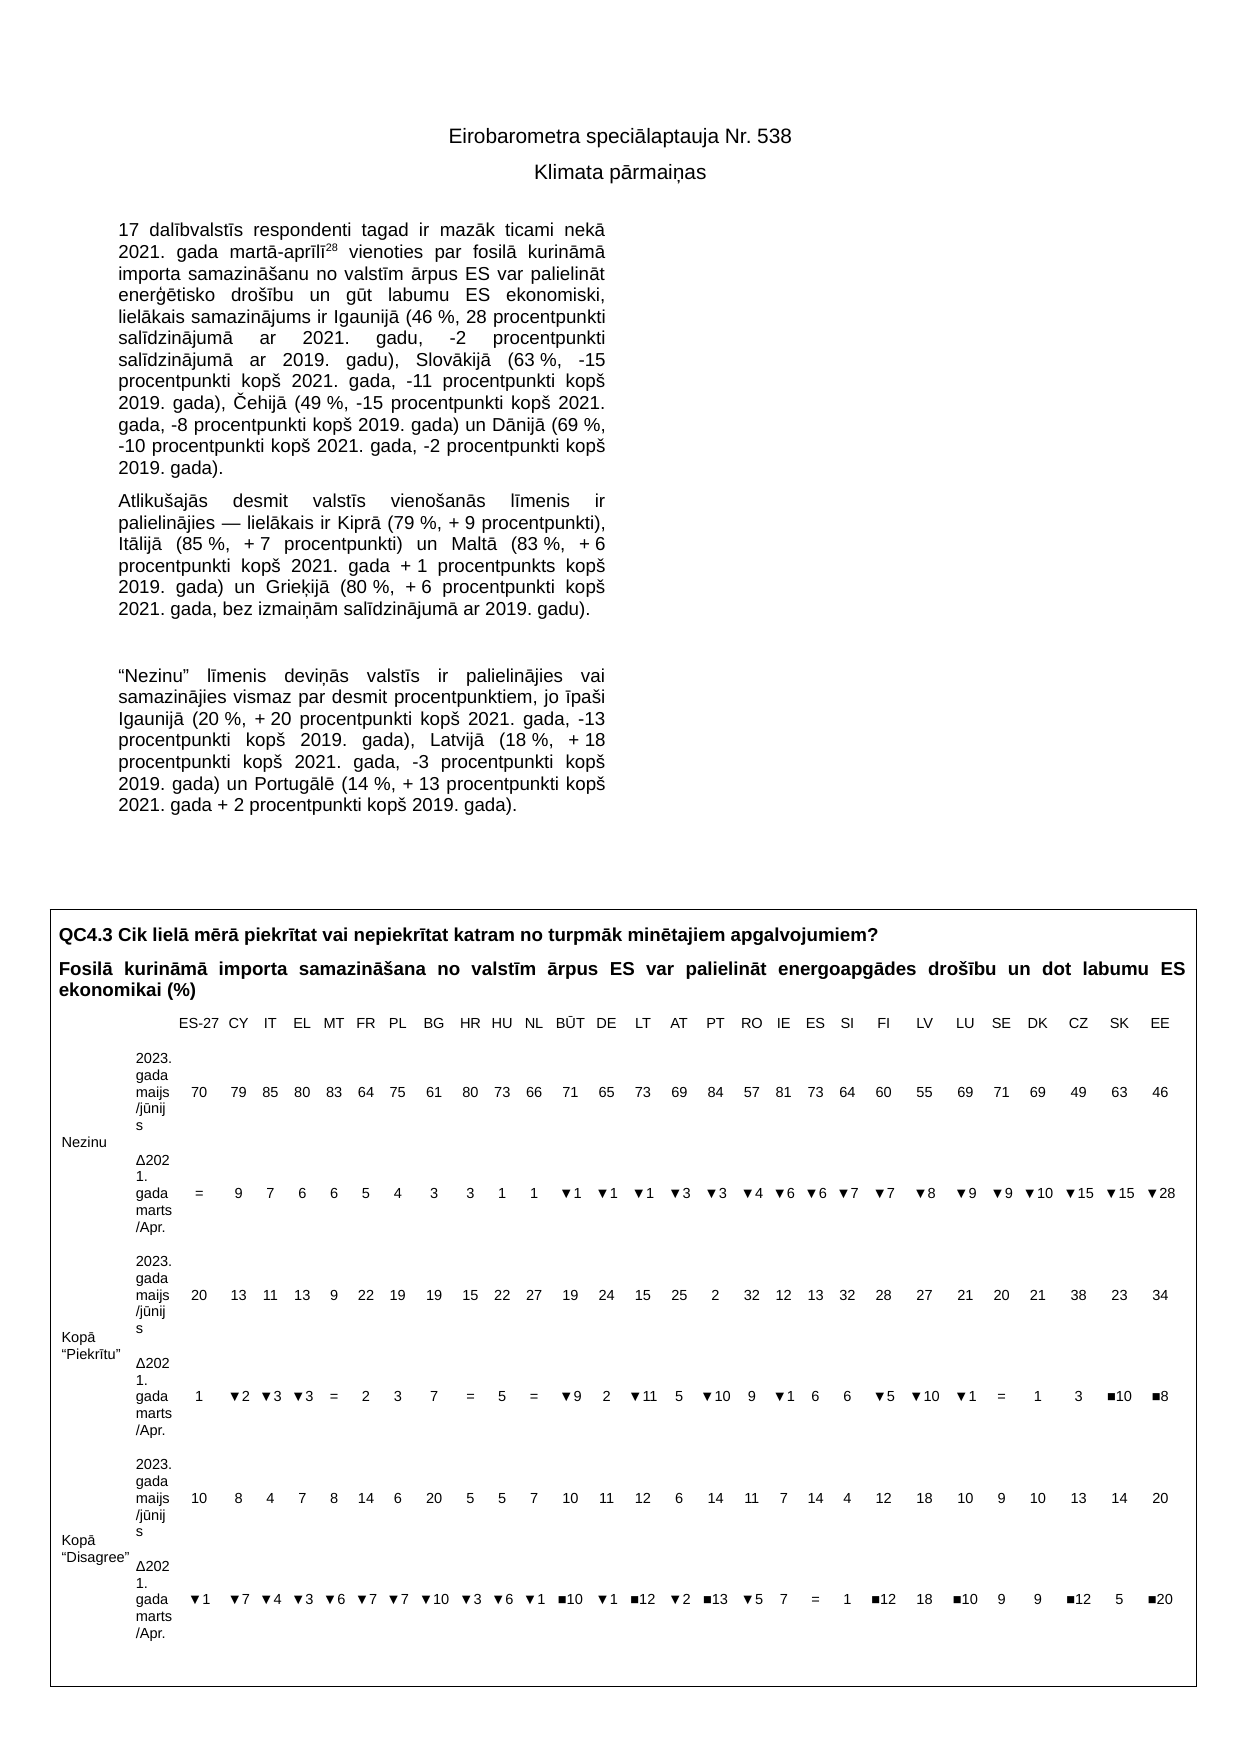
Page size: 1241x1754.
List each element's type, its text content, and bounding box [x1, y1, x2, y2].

table_header HU [486, 1006, 518, 1041]
table_header DE [591, 1006, 622, 1041]
table_cell Δ2021. gada marts/Apr. [133, 1549, 175, 1650]
table_cell ▼6 [486, 1549, 518, 1650]
table_cell 10 [550, 1447, 591, 1549]
table_header SI [831, 1006, 863, 1041]
text QC4.3 Cik lielā mērā piekrītat vai nepiekrītat katram no turpmāk minētajiem apgalvojumiem? [58, 924, 1187, 945]
table_cell 66 [518, 1041, 550, 1142]
table_cell 73 [799, 1041, 831, 1142]
table_cell ▼3 [454, 1549, 486, 1650]
table_cell 13 [799, 1244, 831, 1346]
table_cell 83 [318, 1041, 350, 1142]
table_cell 18 [904, 1549, 945, 1650]
table_header CY [223, 1006, 254, 1041]
table_cell ▼3 [254, 1346, 286, 1447]
table_cell 5 [350, 1143, 382, 1244]
table_cell ▼4 [736, 1143, 768, 1244]
table_cell ▼4 [254, 1549, 286, 1650]
table_cell 10 [1017, 1447, 1058, 1549]
table_cell ■13 [695, 1549, 736, 1650]
table_cell 32 [831, 1244, 863, 1346]
table_header RO [736, 1006, 768, 1041]
table_cell ▼1 [591, 1549, 622, 1650]
table_header EL [286, 1006, 318, 1041]
table_cell 20 [1140, 1447, 1181, 1549]
table_cell ▼7 [223, 1549, 254, 1650]
table_cell 8 [223, 1447, 254, 1549]
table_cell 55 [904, 1041, 945, 1142]
table_header DK [1017, 1006, 1058, 1041]
table_cell 79 [223, 1041, 254, 1142]
table_cell 23 [1099, 1244, 1140, 1346]
table_cell ▼9 [945, 1143, 985, 1244]
table_cell 4 [254, 1447, 286, 1549]
table_cell ■10 [945, 1549, 985, 1650]
table_cell 69 [1017, 1041, 1058, 1142]
table_cell 25 [663, 1244, 695, 1346]
table_cell ▼7 [382, 1549, 413, 1650]
table_cell 7 [768, 1447, 799, 1549]
table_cell Nezinu [59, 1041, 133, 1244]
table_cell 13 [223, 1244, 254, 1346]
table_cell 71 [985, 1041, 1017, 1142]
table_cell 5 [454, 1447, 486, 1549]
table_cell ▼10 [1017, 1143, 1058, 1244]
table_cell 24 [591, 1244, 622, 1346]
table_cell 57 [736, 1041, 768, 1142]
table_cell = [454, 1346, 486, 1447]
table_cell 7 [286, 1447, 318, 1549]
table_cell ▼1 [175, 1549, 222, 1650]
table_cell ■12 [1058, 1549, 1099, 1650]
table_cell 21 [1017, 1244, 1058, 1346]
table_cell 9 [985, 1447, 1017, 1549]
table_cell 2 [591, 1346, 622, 1447]
table_cell 32 [736, 1244, 768, 1346]
table_cell 3 [414, 1143, 454, 1244]
table_cell ▼1 [550, 1143, 591, 1244]
table_cell = [799, 1549, 831, 1650]
text Fosilā kurināmā importa samazināšana no valstīm ārpus ES var palielināt energoapgādes drošību un dot labumu ES ekonomikai (%) [58, 957, 1187, 1000]
table_cell 6 [831, 1346, 863, 1447]
table_cell 13 [1058, 1447, 1099, 1549]
table_cell 20 [414, 1447, 454, 1549]
table_cell 11 [736, 1447, 768, 1549]
table_header AT [663, 1006, 695, 1041]
table_cell ■12 [863, 1549, 904, 1650]
table_cell 64 [831, 1041, 863, 1142]
table_cell 15 [622, 1244, 663, 1346]
table_cell 5 [486, 1447, 518, 1549]
table_header FI [863, 1006, 904, 1041]
table_header LT [622, 1006, 663, 1041]
table_cell ▼11 [622, 1346, 663, 1447]
table_cell ▼2 [663, 1549, 695, 1650]
table_cell ▼1 [591, 1143, 622, 1244]
table_cell 20 [175, 1244, 222, 1346]
table_cell ▼7 [831, 1143, 863, 1244]
table_cell 9 [736, 1346, 768, 1447]
table_cell 3 [1058, 1346, 1099, 1447]
table_cell 75 [382, 1041, 413, 1142]
table_cell 2023. gada maijs/jūnijs [133, 1244, 175, 1346]
table_cell 34 [1140, 1244, 1181, 1346]
table_cell 2 [350, 1346, 382, 1447]
table_cell 14 [1099, 1447, 1140, 1549]
table_cell 13 [286, 1244, 318, 1346]
table_header HR [454, 1006, 486, 1041]
table_header ES [799, 1006, 831, 1041]
table_cell ▼7 [863, 1143, 904, 1244]
table_cell 6 [799, 1346, 831, 1447]
table_cell ▼3 [286, 1346, 318, 1447]
table_cell = [318, 1346, 350, 1447]
table_cell 65 [591, 1041, 622, 1142]
table_cell ▼1 [622, 1143, 663, 1244]
table_header BŪT [550, 1006, 591, 1041]
table_header SE [985, 1006, 1017, 1041]
table_cell 19 [550, 1244, 591, 1346]
table_cell 69 [945, 1041, 985, 1142]
table_header BG [414, 1006, 454, 1041]
table_cell 6 [382, 1447, 413, 1549]
table_cell 5 [486, 1346, 518, 1447]
table_cell ▼6 [768, 1143, 799, 1244]
table_cell ▼3 [663, 1143, 695, 1244]
table_cell 60 [863, 1041, 904, 1142]
table_cell ▼6 [318, 1549, 350, 1650]
table_cell 84 [695, 1041, 736, 1142]
table_cell 71 [550, 1041, 591, 1142]
table_cell 8 [318, 1447, 350, 1549]
table_header CZ [1058, 1006, 1099, 1041]
table_cell 38 [1058, 1244, 1099, 1346]
text Atlikušajās desmit valstīs vienošanās līmenis ir palielinājies — lielākais ir Kiprā (79 %, + 9 procentpunkti), Itālijā (85 %, + 7 procentpunkti) un Maltā (83 %, + 6 procentpunkti kopš 2021. gada + 1 procentpunkts kopš 2019. gada) un Grieķijā (80 %, + 6 procentpunkti kopš 2021. gada, bez izmaiņām salīdzinājumā ar 2019. gadu). [118, 490, 605, 619]
table_cell 21 [945, 1244, 985, 1346]
table_cell 3 [454, 1143, 486, 1244]
table_cell 12 [768, 1244, 799, 1346]
table_cell ■10 [1099, 1346, 1140, 1447]
table_cell 63 [1099, 1041, 1140, 1142]
table_cell ■10 [550, 1549, 591, 1650]
table_cell 9 [223, 1143, 254, 1244]
table_header IT [254, 1006, 286, 1041]
table_cell ▼1 [518, 1549, 550, 1650]
table_cell 10 [945, 1447, 985, 1549]
table_cell ▼1 [945, 1346, 985, 1447]
table_cell 80 [454, 1041, 486, 1142]
table_cell ▼9 [985, 1143, 1017, 1244]
table_cell 73 [486, 1041, 518, 1142]
table_cell 6 [286, 1143, 318, 1244]
table_cell 1 [486, 1143, 518, 1244]
table_header NL [518, 1006, 550, 1041]
table_cell 1 [831, 1549, 863, 1650]
table_cell Δ2021. gada marts/Apr. [133, 1143, 175, 1244]
table_cell 9 [318, 1244, 350, 1346]
table_cell 11 [591, 1447, 622, 1549]
table_cell 22 [486, 1244, 518, 1346]
table_cell 69 [663, 1041, 695, 1142]
table_cell 28 [863, 1244, 904, 1346]
table_cell 7 [768, 1549, 799, 1650]
table_cell 5 [1099, 1549, 1140, 1650]
table_cell ▼10 [695, 1346, 736, 1447]
table_cell 19 [414, 1244, 454, 1346]
table_cell 2 [695, 1244, 736, 1346]
table_cell 18 [904, 1447, 945, 1549]
table_cell ▼5 [736, 1549, 768, 1650]
table_cell = [518, 1346, 550, 1447]
table_cell 80 [286, 1041, 318, 1142]
table_cell 14 [350, 1447, 382, 1549]
table_cell 2023. gada maijs/jūnijs [133, 1041, 175, 1142]
table_cell 1 [175, 1346, 222, 1447]
table_cell 1 [1017, 1346, 1058, 1447]
table_cell 85 [254, 1041, 286, 1142]
table_cell 1 [518, 1143, 550, 1244]
table_cell 6 [318, 1143, 350, 1244]
table_cell 27 [518, 1244, 550, 1346]
table_cell 12 [863, 1447, 904, 1549]
table_cell 9 [1017, 1549, 1058, 1650]
table_cell 5 [663, 1346, 695, 1447]
table_cell ▼3 [286, 1549, 318, 1650]
table_cell ▼8 [904, 1143, 945, 1244]
table_cell 11 [254, 1244, 286, 1346]
table_header LV [904, 1006, 945, 1041]
table_cell ▼10 [414, 1549, 454, 1650]
table_cell 14 [695, 1447, 736, 1549]
table_header LU [945, 1006, 985, 1041]
table_cell 2023. gada maijs/jūnijs [133, 1447, 175, 1549]
table_cell 61 [414, 1041, 454, 1142]
table_cell ▼6 [799, 1143, 831, 1244]
table_cell Kopā “Disagree” [59, 1447, 133, 1650]
table_cell 9 [985, 1549, 1017, 1650]
table_header [59, 1006, 133, 1041]
table_cell 10 [175, 1447, 222, 1549]
table_cell ▼1 [768, 1346, 799, 1447]
table_cell ▼5 [863, 1346, 904, 1447]
table_cell 19 [382, 1244, 413, 1346]
table_cell ▼2 [223, 1346, 254, 1447]
table_cell ■20 [1140, 1549, 1181, 1650]
table_cell 22 [350, 1244, 382, 1346]
table_cell ▼3 [695, 1143, 736, 1244]
table_cell 3 [382, 1346, 413, 1447]
table_header PL [382, 1006, 413, 1041]
table_header MT [318, 1006, 350, 1041]
table_cell 12 [622, 1447, 663, 1549]
table_header EE [1140, 1006, 1181, 1041]
table_cell 6 [663, 1447, 695, 1549]
table_cell = [985, 1346, 1017, 1447]
table_header SK [1099, 1006, 1140, 1041]
table_cell Kopā “Piekrītu” [59, 1244, 133, 1447]
table_cell 4 [382, 1143, 413, 1244]
table_header ES-27 [175, 1006, 222, 1041]
table_cell ▼15 [1099, 1143, 1140, 1244]
table_cell ▼28 [1140, 1143, 1181, 1244]
table_cell 7 [254, 1143, 286, 1244]
table_cell 73 [622, 1041, 663, 1142]
table_cell 14 [799, 1447, 831, 1549]
table_cell ▼10 [904, 1346, 945, 1447]
table_cell 27 [904, 1244, 945, 1346]
table_cell 70 [175, 1041, 222, 1142]
table_header IE [768, 1006, 799, 1041]
table_cell 7 [518, 1447, 550, 1549]
table_cell 4 [831, 1447, 863, 1549]
table_cell 49 [1058, 1041, 1099, 1142]
table_cell ▼9 [550, 1346, 591, 1447]
table_cell Δ2021. gada marts/Apr. [133, 1346, 175, 1447]
table_cell 20 [985, 1244, 1017, 1346]
table_cell 7 [414, 1346, 454, 1447]
table_cell = [175, 1143, 222, 1244]
text 17 dalībvalstīs respondenti tagad ir mazāk ticami nekā 2021. gada martā-aprīlī vienoties par fosilā kurināmā importa samazināšanu no valstīm ārpus ES var palielināt enerģētisko drošību un gūt labumu ES ekonomiski, lielākais samazinājums ir Igaunijā (46 %, 28 procentpunkti salīdzinājumā ar 2021. gadu, -2 procentpunkti salīdzinājumā ar 2019. gadu), Slovākijā (63 %, -15 procentpunkti kopš 2021. gada, -11 procentpunkti kopš 2019. gada), Čehijā (49 %, -15 procentpunkti kopš 2021. gada, -8 procentpunkti kopš 2019. gada) un Dānijā (69 %, -10 procentpunkti kopš 2021. gada, -2 procentpunkti kopš 2019. gada). [118, 219, 605, 478]
text “Nezinu” līmenis deviņās valstīs ir palielinājies vai samazinājies vismaz par desmit procentpunktiem, jo īpaši Igaunijā (20 %, + 20 procentpunkti kopš 2021. gada, -13 procentpunkti kopš 2019. gada), Latvijā (18 %, + 18 procentpunkti kopš 2021. gada, -3 procentpunkti kopš 2019. gada) un Portugālē (14 %, + 13 procentpunkti kopš 2021. gada + 2 procentpunkti kopš 2019. gada). [118, 664, 605, 816]
table_cell ▼15 [1058, 1143, 1099, 1244]
table_header FR [350, 1006, 382, 1041]
table_header PT [695, 1006, 736, 1041]
table_cell 15 [454, 1244, 486, 1346]
table_header [133, 1006, 175, 1041]
table_cell ▼7 [350, 1549, 382, 1650]
table_cell ■12 [622, 1549, 663, 1650]
table_cell 46 [1140, 1041, 1181, 1142]
table_cell ■8 [1140, 1346, 1181, 1447]
table_cell 64 [350, 1041, 382, 1142]
table_cell 81 [768, 1041, 799, 1142]
